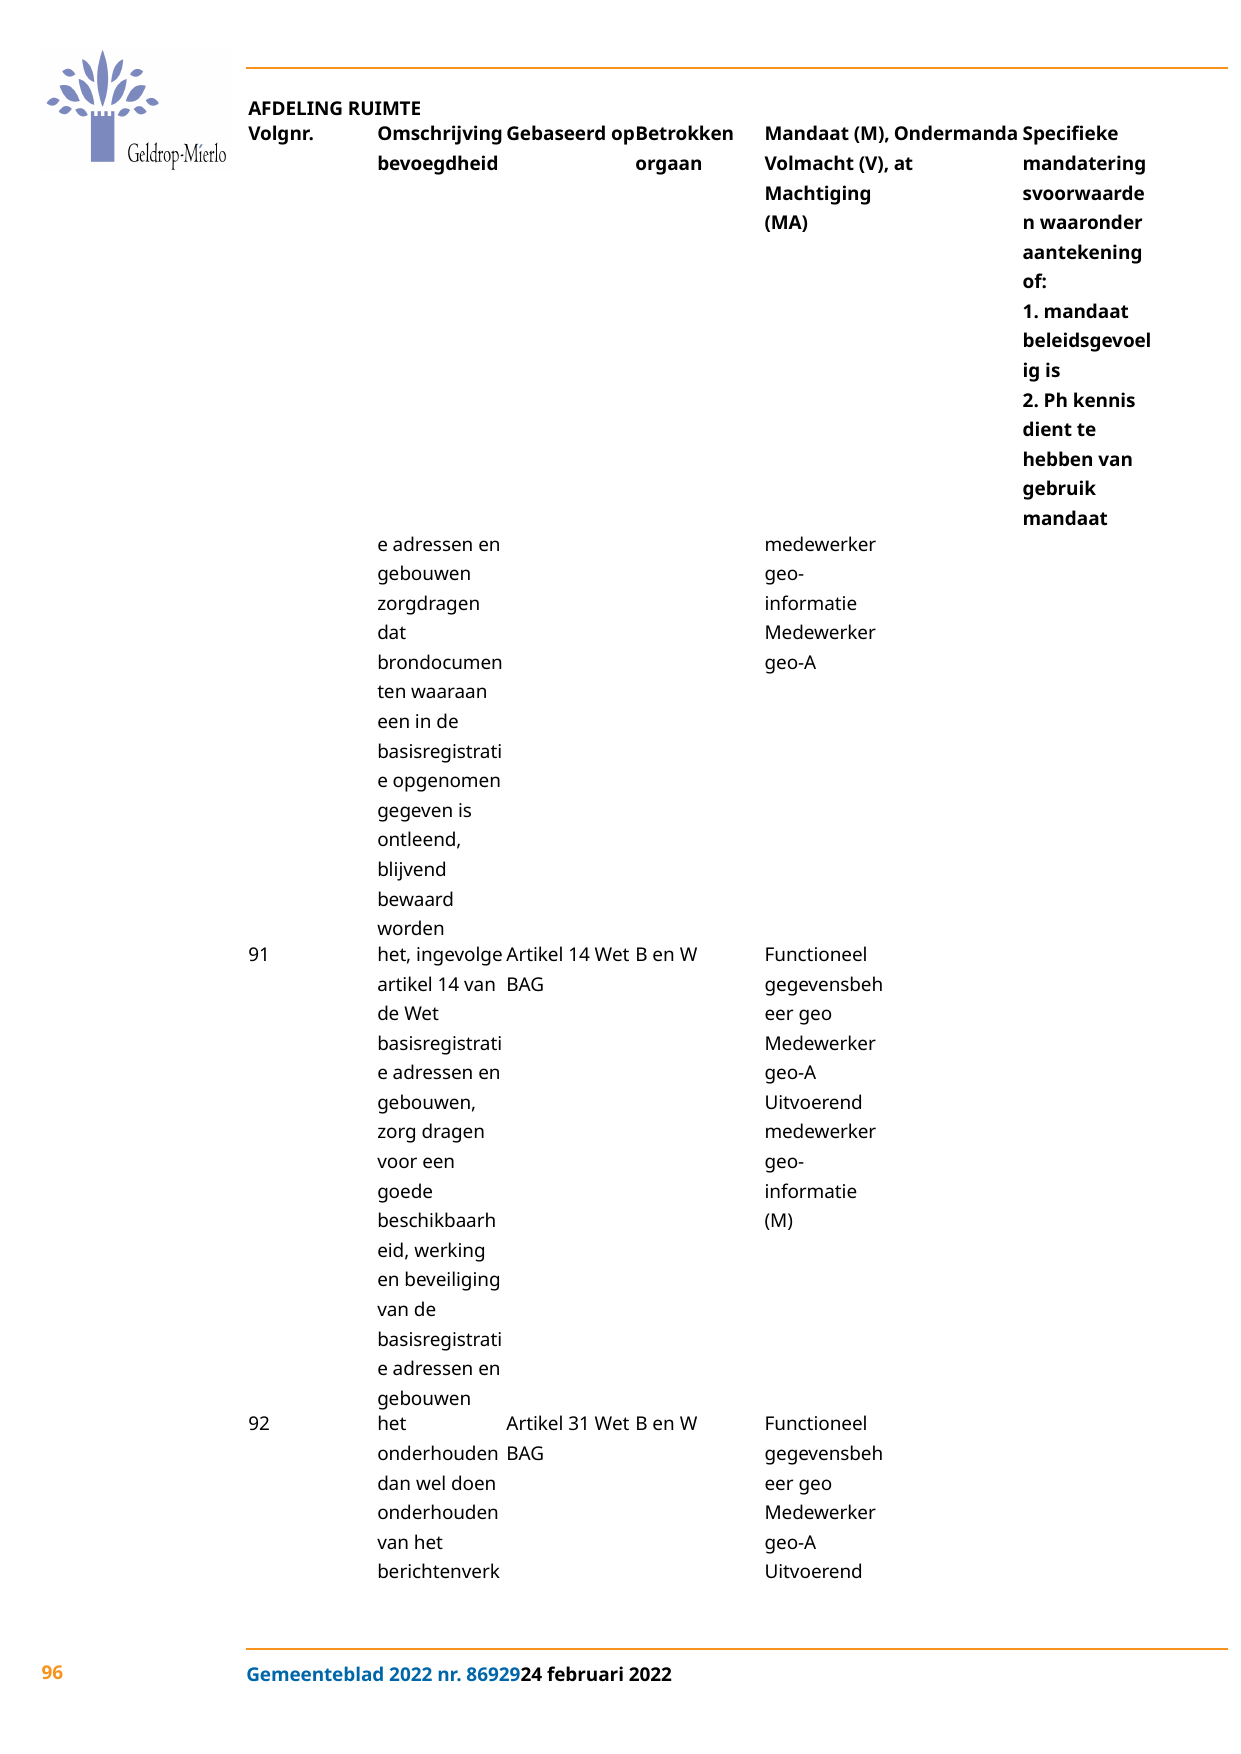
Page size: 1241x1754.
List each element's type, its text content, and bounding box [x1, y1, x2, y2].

table_cell [635, 531, 764, 941]
table_cell 92 [248, 1411, 377, 1584]
table_cell het, ingevolge artikel 14 van de Wet basisregistratie adressen en gebouwen, zorg dragen voor een goede beschikbaarheid, werking en beveiliging van de basisregistratie adressen en gebouwen [377, 941, 506, 1411]
table_cell [506, 531, 635, 941]
table_cell het onderhouden dan wel doen onderhouden van het berichtenverk [377, 1411, 506, 1584]
picture [41, 47, 231, 172]
table_cell Betrokken orgaan [635, 121, 764, 531]
table_cell Ondermandaat [894, 121, 1022, 531]
table_cell B en W [635, 1411, 764, 1584]
table_cell medewerker geo-informatie Medewerker geo-A [764, 531, 893, 941]
table_cell [248, 531, 377, 941]
table_cell [894, 1411, 1022, 1584]
table_cell [1023, 1411, 1152, 1584]
table_cell Artikel 14 Wet BAG [506, 941, 635, 1411]
table_cell B en W [635, 941, 764, 1411]
table_cell Volgnr. [248, 121, 377, 531]
table_cell e adressen en gebouwen zorgdragen dat brondocumenten waaraan een in de basisregistratie opgenomen gegeven is ontleend, blijvend bewaard worden [377, 531, 506, 941]
table_cell Functioneel gegevensbeheer geo Medewerker geo-A Uitvoerend [764, 1411, 893, 1584]
table_cell Artikel 31 Wet BAG [506, 1411, 635, 1584]
table_cell Specifieke mandateringsvoorwaarden waaronder aantekening of: 1. mandaat beleidsgevoelig is 2. Ph kennis dient te hebben van gebruik mandaat [1023, 121, 1152, 531]
table_cell 91 [248, 941, 377, 1411]
table_header AFDELING RUIMTE [248, 95, 1152, 121]
table_cell [1023, 531, 1152, 941]
table_cell [894, 531, 1022, 941]
table_cell Mandaat (M), Volmacht (V), Machtiging (MA) [764, 121, 893, 531]
table_cell Omschrijving bevoegdheid [377, 121, 506, 531]
table_cell [894, 941, 1022, 1411]
table_cell Gebaseerd op [506, 121, 635, 531]
table_cell Functioneel gegevensbeheer geo Medewerker geo-A Uitvoerend medewerker geo-informatie (M) [764, 941, 893, 1411]
table_cell [1023, 941, 1152, 1411]
